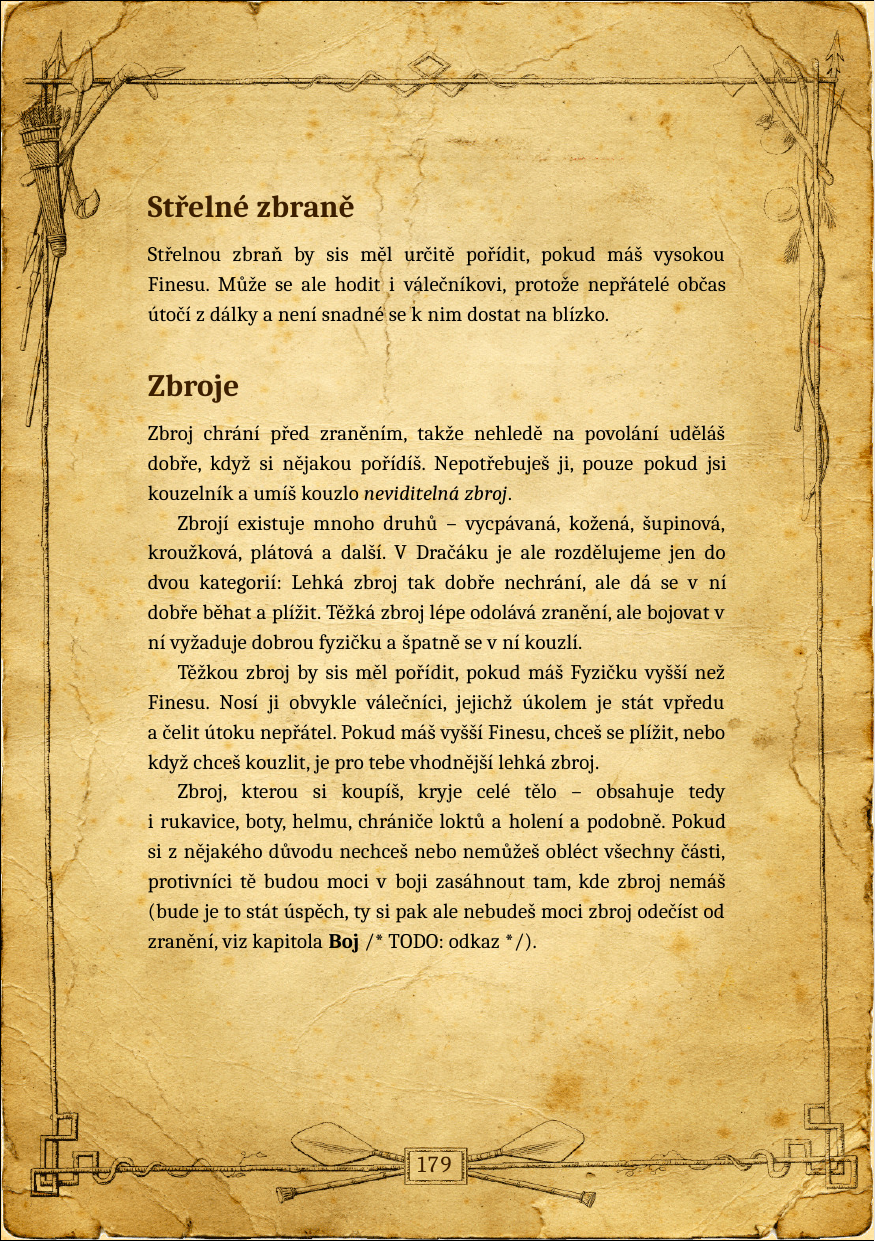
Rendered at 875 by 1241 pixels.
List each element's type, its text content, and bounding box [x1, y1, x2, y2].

text Zbroj chrání před zraněním, takže nehledě na povolání uděláš dobře, když si nějakou pořídíš. Nepotřebuješ ji, pouze pokud jsi kouzelník a⁠ umíš kouzlo neviditelná zbroj. Zbrojí existuje mnoho druhů – vycpávaná, kožená, šupinová, kroužková, plátová a⁠ další. V⁠ Dračáku je ale rozdělujeme jen do dvou kategorií: Lehká zbroj tak dobře nechrání, ale dá se v⁠ ní dobře běhat a⁠ plížit. Těžká zbroj lépe odolává zranění, ale bojovat v⁠ ní vyžaduje dobrou fyzičku a⁠ špatně se v⁠ ní kouzlí. Těžkou zbroj by sis měl pořídit, pokud máš Fyzičku vyšší než Finesu. Nosí ji obvykle válečníci, jejichž úkolem je stát vpředu a⁠ čelit útoku nepřátel. Pokud máš vyšší Finesu, chceš se plížit, nebo když chceš kouzlit, je pro tebe vhodnější lehká zbroj. Zbroj, kterou si koupíš, kryje celé tělo – obsahuje tedy i⁠ rukavice, boty, helmu, chrániče loktů a⁠ holení a⁠ podobně. Pokud si z⁠ nějakého důvodu nechceš nebo nemůžeš obléct všechny části, protivníci tě budou moci v⁠ boji zasáhnout tam, kde zbroj nemáš (bude je to stát úspěch, ty si pak ale nebudeš moci zbroj odečíst od zranění, viz kapitola Boj /* TODO: odkaz */). [148, 421, 726, 954]
subtitle Střelné zbraně [148, 189, 726, 225]
text Střelnou zbraň by sis měl určitě pořídit, pokud máš vysokou Finesu. Může se ale hodit i⁠ válečníkovi, protože nepřátelé občas útočí z⁠ dálky a⁠ není snadné se k⁠ nim dostat na blízko. [148, 243, 726, 326]
picture [1, 1, 874, 1240]
subtitle Zbroje [148, 368, 726, 404]
